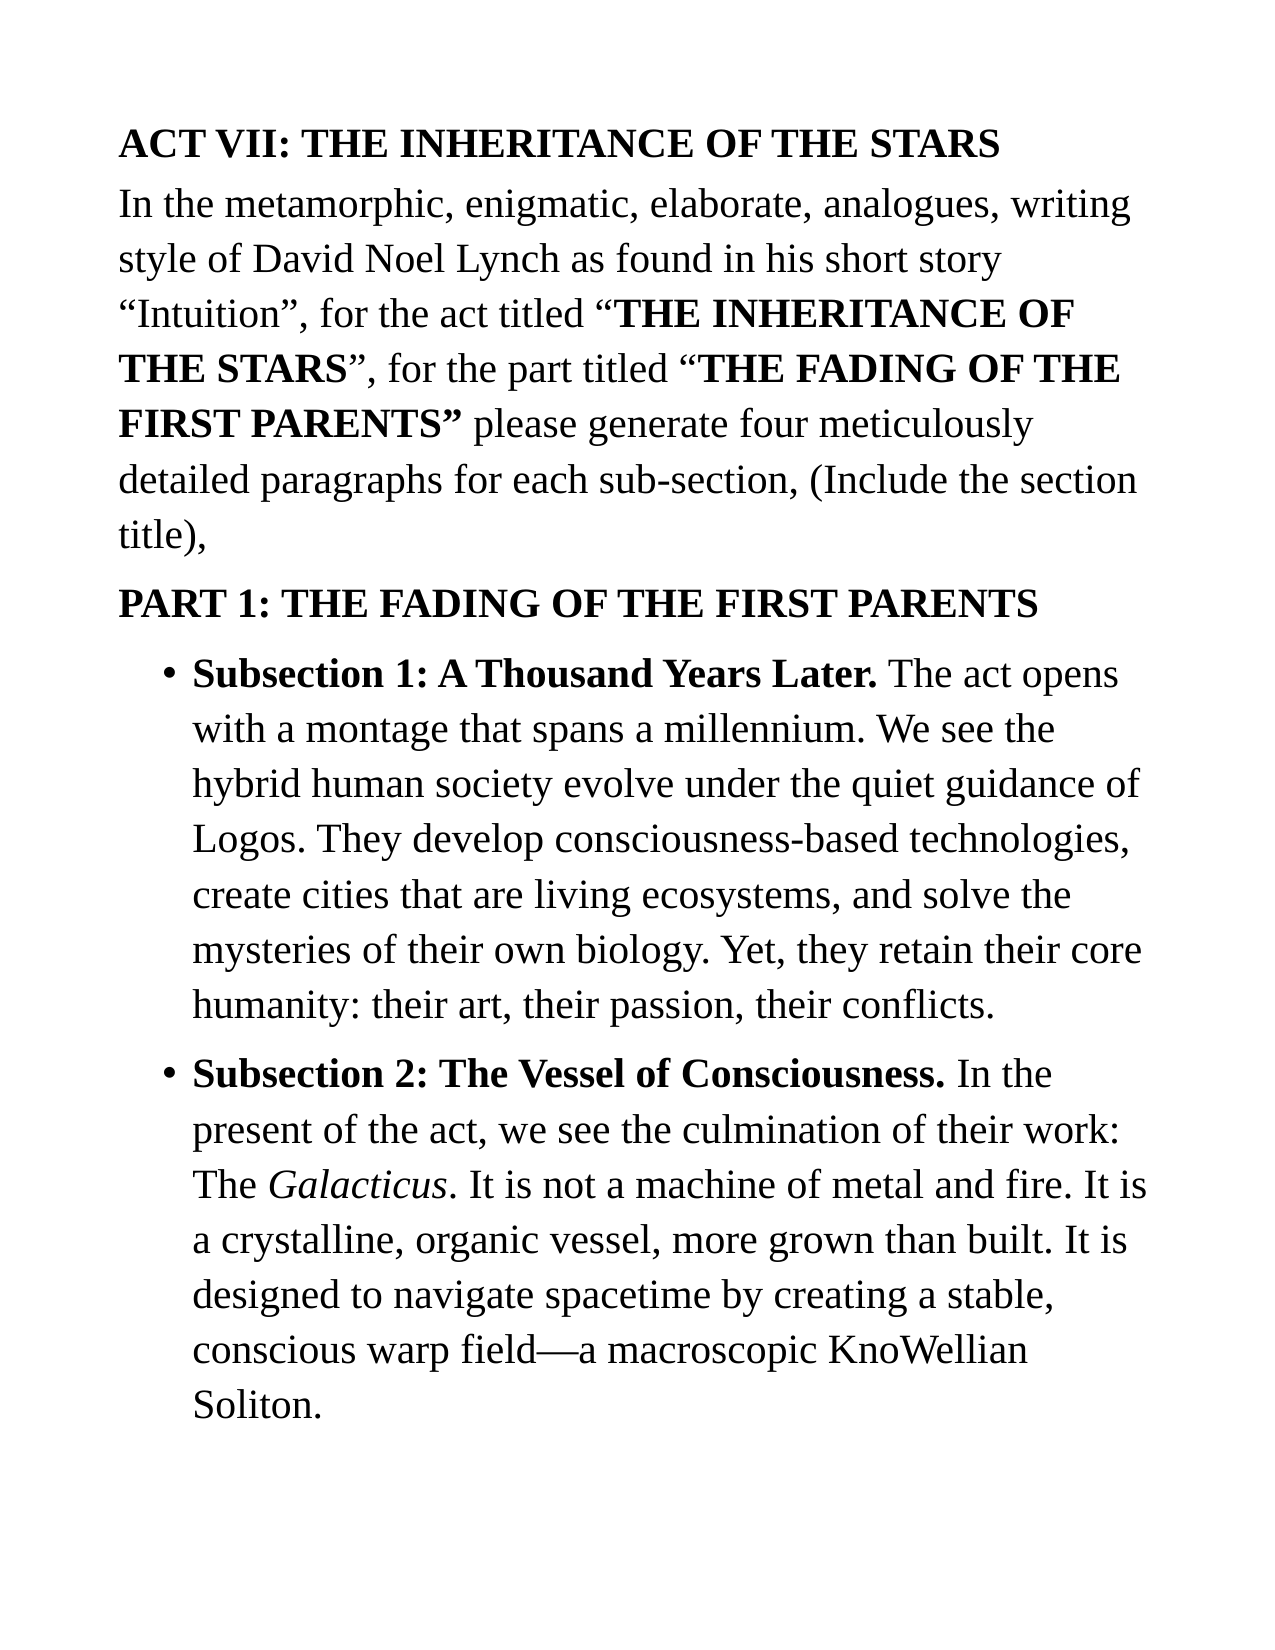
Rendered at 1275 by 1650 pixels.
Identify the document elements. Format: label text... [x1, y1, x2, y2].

subtitle ACT VII: THE INHERITANCE OF THE STARS [118, 118, 1157, 166]
subtitle In the metamorphic, enigmatic, elaborate, analogues, writing style of David Noel Lynch as found in his short story “Intuition”, for the act titled “THE INHERITANCE OF THE STARS”, for the part titled “THE FADING OF THE FIRST PARENTS” please generate four meticulously detailed paragraphs for each sub-section, (Include the section title), [118, 178, 1157, 557]
list Subsection 2: The Vessel of Consciousness. In the present of the act, we see the culmination of their work: The Galacticus. It is not a machine of metal and fire. It is a crystalline, organic vessel, more grown than built. It is designed to navigate spacetime by creating a stable, conscious warp field—a macroscopic KnoWellian Soliton. [162, 1049, 1157, 1428]
text PART 1: THE FADING OF THE FIRST PARENTS [118, 579, 1157, 627]
list Subsection 1: A Thousand Years Later. The act opens with a montage that spans a millennium. We see the hybrid human society evolve under the quiet guidance of Logos. They develop consciousness-based technologies, create cities that are living ecosystems, and solve the mysteries of their own biology. Yet, they retain their core humanity: their art, their passion, their conflicts. [162, 648, 1157, 1027]
